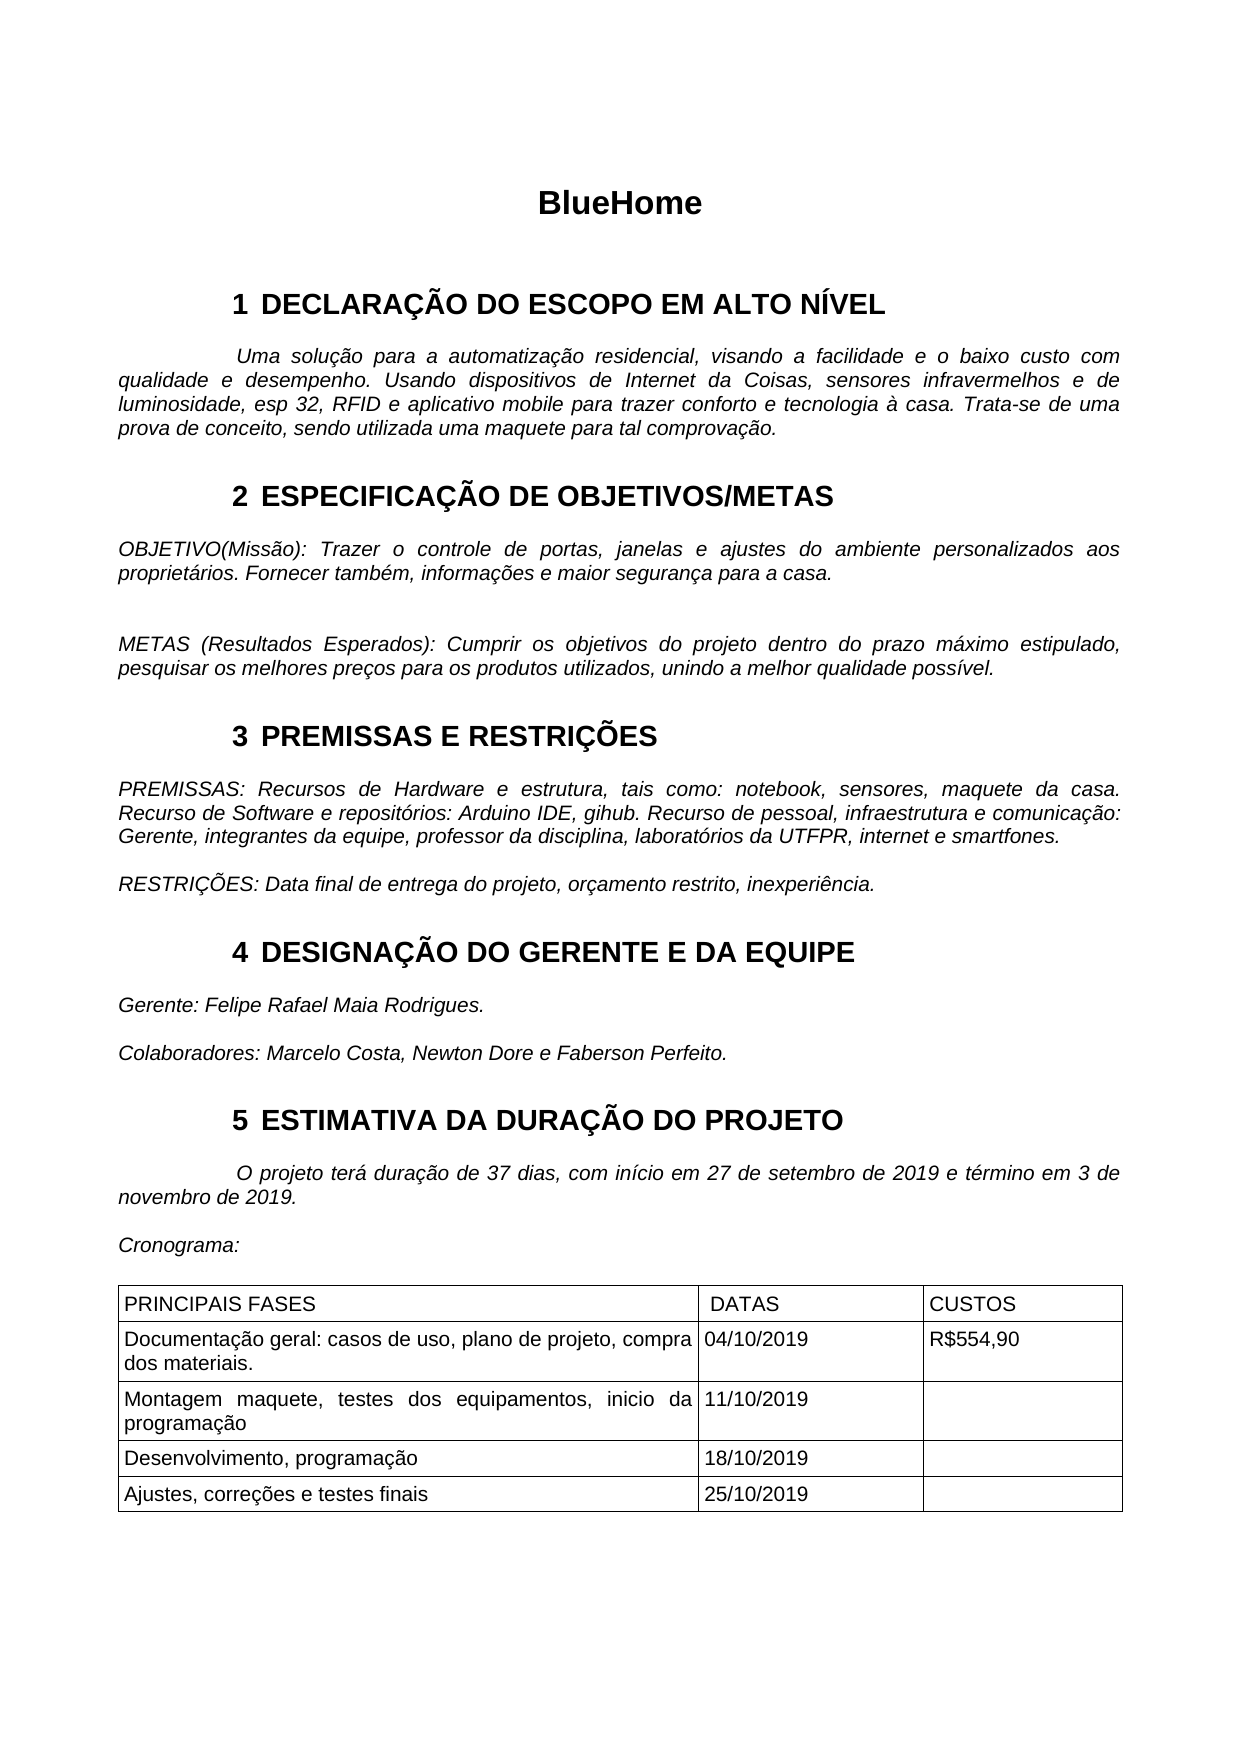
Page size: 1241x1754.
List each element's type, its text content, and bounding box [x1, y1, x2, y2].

subtitle Declaração do Escopo em Alto Nível [216, 287, 1122, 320]
table_cell [924, 1382, 1122, 1440]
table_header DATAS [699, 1286, 923, 1321]
text Gerente: Felipe Rafael Maia Rodrigues. [118, 993, 1122, 1017]
table_cell 18/10/2019 [699, 1441, 923, 1476]
subtitle Especificação de Objetivos/Metas [216, 479, 1122, 512]
table_header CUSTOS [924, 1286, 1122, 1321]
table_cell Documentação geral: casos de uso, plano de projeto, compra dos materiais. [119, 1322, 698, 1381]
text PREMISSAS: Recursos de Hardware e estrutura, tais como: notebook, sensores, maquete da casa. Recurso de Software e repositórios: Arduino IDE, gihub. Recurso de pessoal, infraestrutura e comunicação: Gerente, integrantes da equipe, professor da disciplina, laboratórios da UTFPR, internet e smartfones. [118, 776, 1122, 848]
text Colaboradores: Marcelo Costa, Newton Dore e Faberson Perfeito. [118, 1041, 1122, 1064]
subtitle Premissas e restrições [216, 719, 1122, 753]
table_cell [924, 1441, 1122, 1476]
subtitle estimativa da Duração do Projeto [216, 1103, 1122, 1137]
text Cronograma: [118, 1233, 1122, 1257]
subtitle BlueHome [117, 183, 1122, 222]
table_cell 04/10/2019 [699, 1322, 923, 1381]
table_cell R$554,90 [924, 1322, 1122, 1381]
text METAS (Resultados Esperados): Cumprir os objetivos do projeto dentro do prazo máximo estipulado, pesquisar os melhores preços para os produtos utilizados, unindo a melhor qualidade possível. [118, 632, 1122, 680]
table_cell [924, 1477, 1122, 1511]
table_cell Montagem maquete, testes dos equipamentos, inicio da programação [119, 1382, 698, 1440]
text O projeto terá duração de 37 dias, com início em 27 de setembro de 2019 e término em 3 de novembro de 2019. [118, 1161, 1122, 1209]
text RESTRIÇÕES: Data final de entrega do projeto, orçamento restrito, inexperiência. [118, 872, 1122, 896]
table_cell 11/10/2019 [699, 1382, 923, 1440]
table_header PRINCIPAIS FASES [119, 1286, 698, 1321]
table_cell 25/10/2019 [699, 1477, 923, 1511]
text OBJETIVO(Missão): Trazer o controle de portas, janelas e ajustes do ambiente personalizados aos proprietários. Fornecer também, informações e maior segurança para a casa. [118, 536, 1122, 584]
table_cell Desenvolvimento, programação [119, 1441, 698, 1476]
text Uma solução para a automatização residencial, visando a facilidade e o baixo custo com qualidade e desempenho. Usando dispositivos de Internet da Coisas, sensores infravermelhos e de luminosidade, esp 32, RFID e aplicativo mobile para trazer conforto e tecnologia à casa. Trata-se de uma prova de conceito, sendo utilizada uma maquete para tal comprovação. [118, 344, 1122, 440]
subtitle Designação do Gerente e da Equipe [216, 935, 1122, 969]
table_cell Ajustes, correções e testes finais [119, 1477, 698, 1511]
